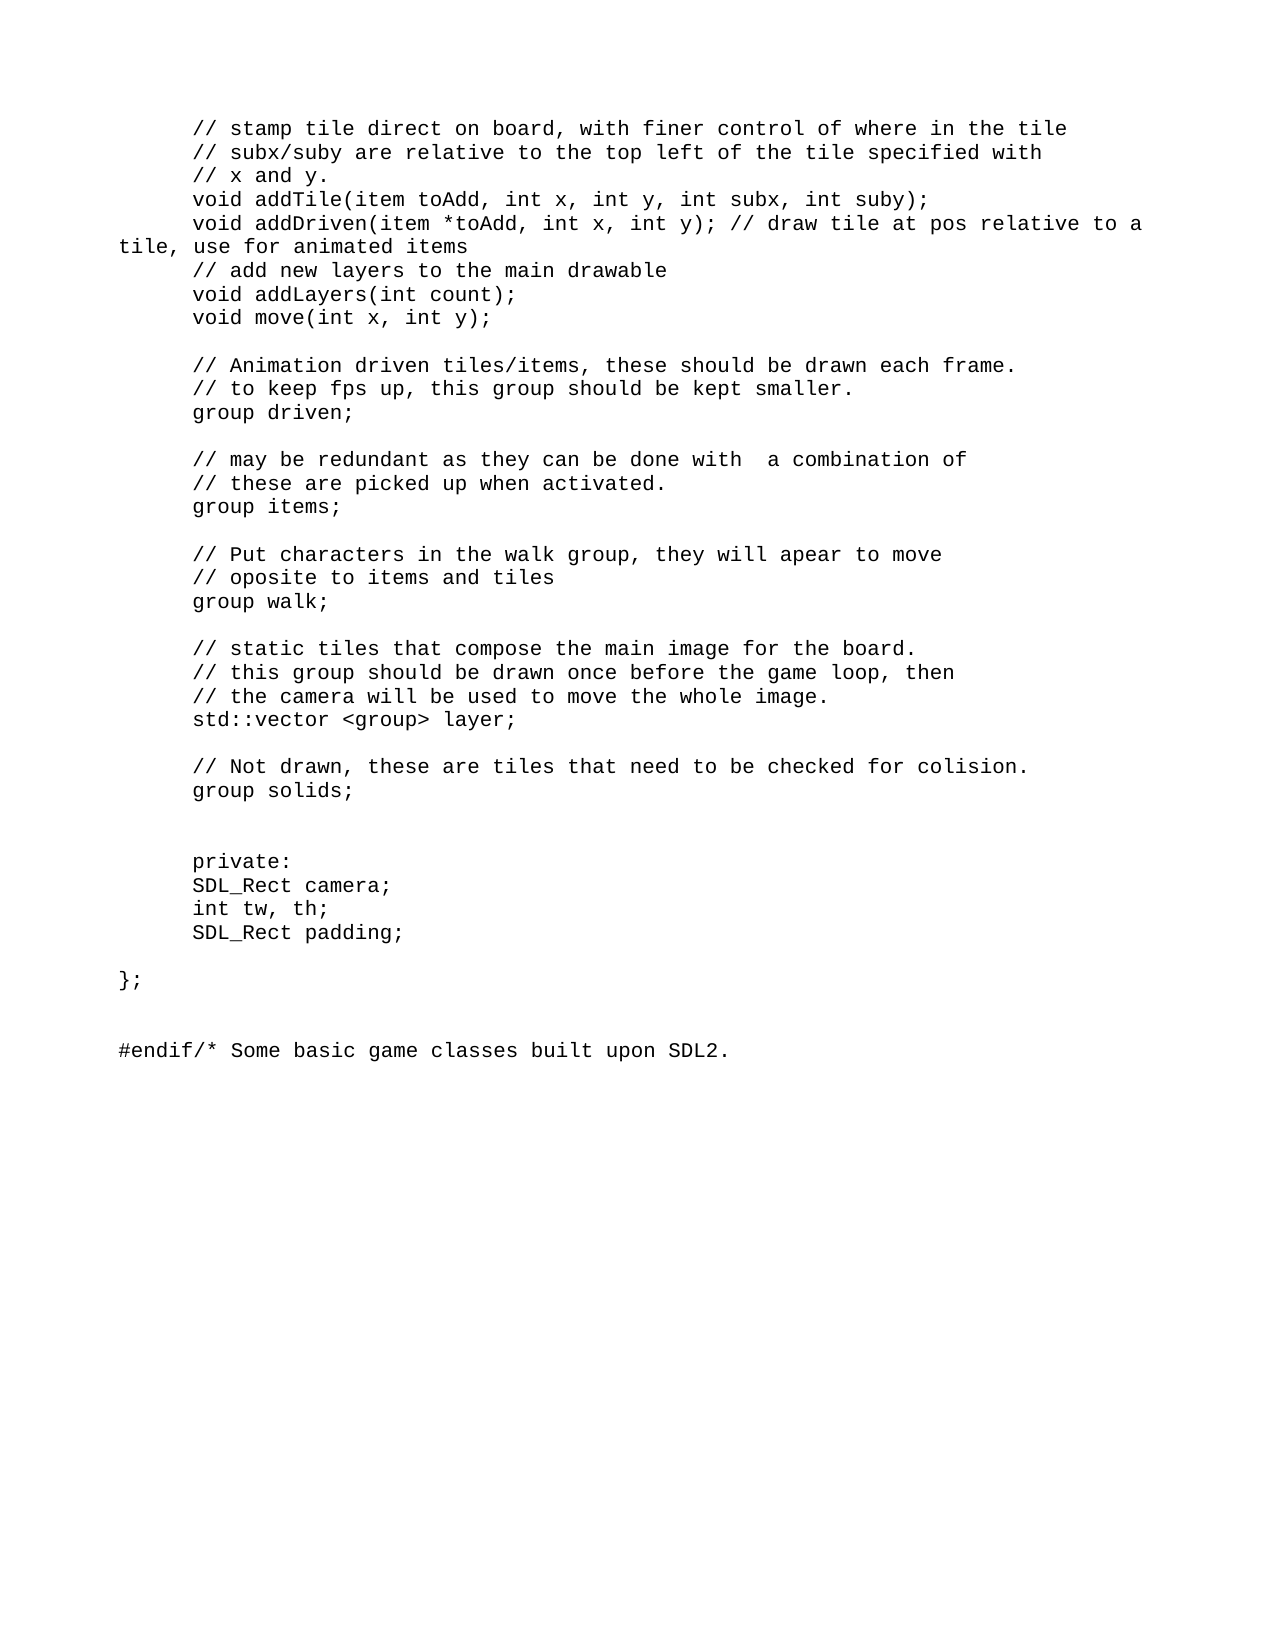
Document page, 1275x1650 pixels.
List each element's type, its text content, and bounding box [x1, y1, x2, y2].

text group items; [118, 496, 1157, 520]
text // to keep fps up, this group should be kept smaller. [118, 378, 1157, 402]
text group solids; [118, 780, 1157, 804]
text // Put characters in the walk group, they will apear to move [118, 544, 1157, 567]
text // x and y. [118, 165, 1157, 189]
text // oposite to items and tiles [118, 567, 1157, 591]
text // the camera will be used to move the whole image. [118, 686, 1157, 709]
text // static tiles that compose the main image for the board. [118, 638, 1157, 662]
text void addLayers(int count); [118, 284, 1157, 307]
text // may be redundant as they can be done with a combination of [118, 449, 1157, 473]
text SDL_Rect padding; [118, 922, 1157, 946]
text // these are picked up when activated. [118, 473, 1157, 496]
text void addTile(item toAdd, int x, int y, int subx, int suby); [118, 189, 1157, 213]
text // Animation driven tiles/items, these should be drawn each frame. [118, 354, 1157, 378]
text int tw, th; [118, 898, 1157, 922]
text void addDriven(item *toAdd, int x, int y); // draw tile at pos relative to a tile, use for animated items [118, 213, 1157, 260]
text // subx/suby are relative to the top left of the tile specified with [118, 142, 1157, 165]
text private: [118, 851, 1157, 875]
text group driven; [118, 402, 1157, 426]
text SDL_Rect camera; [118, 875, 1157, 898]
text // add new layers to the main drawable [118, 260, 1157, 284]
text group walk; [118, 591, 1157, 615]
text // this group should be drawn once before the game loop, then [118, 662, 1157, 686]
text // stamp tile direct on board, with finer control of where in the tile [118, 118, 1157, 142]
text void move(int x, int y); [118, 307, 1157, 331]
text }; [118, 969, 1157, 993]
text std::vector <group> layer; [118, 709, 1157, 733]
text #endif/* Some basic game classes built upon SDL2. [118, 1040, 1157, 1064]
text // Not drawn, these are tiles that need to be checked for colision. [118, 757, 1157, 780]
